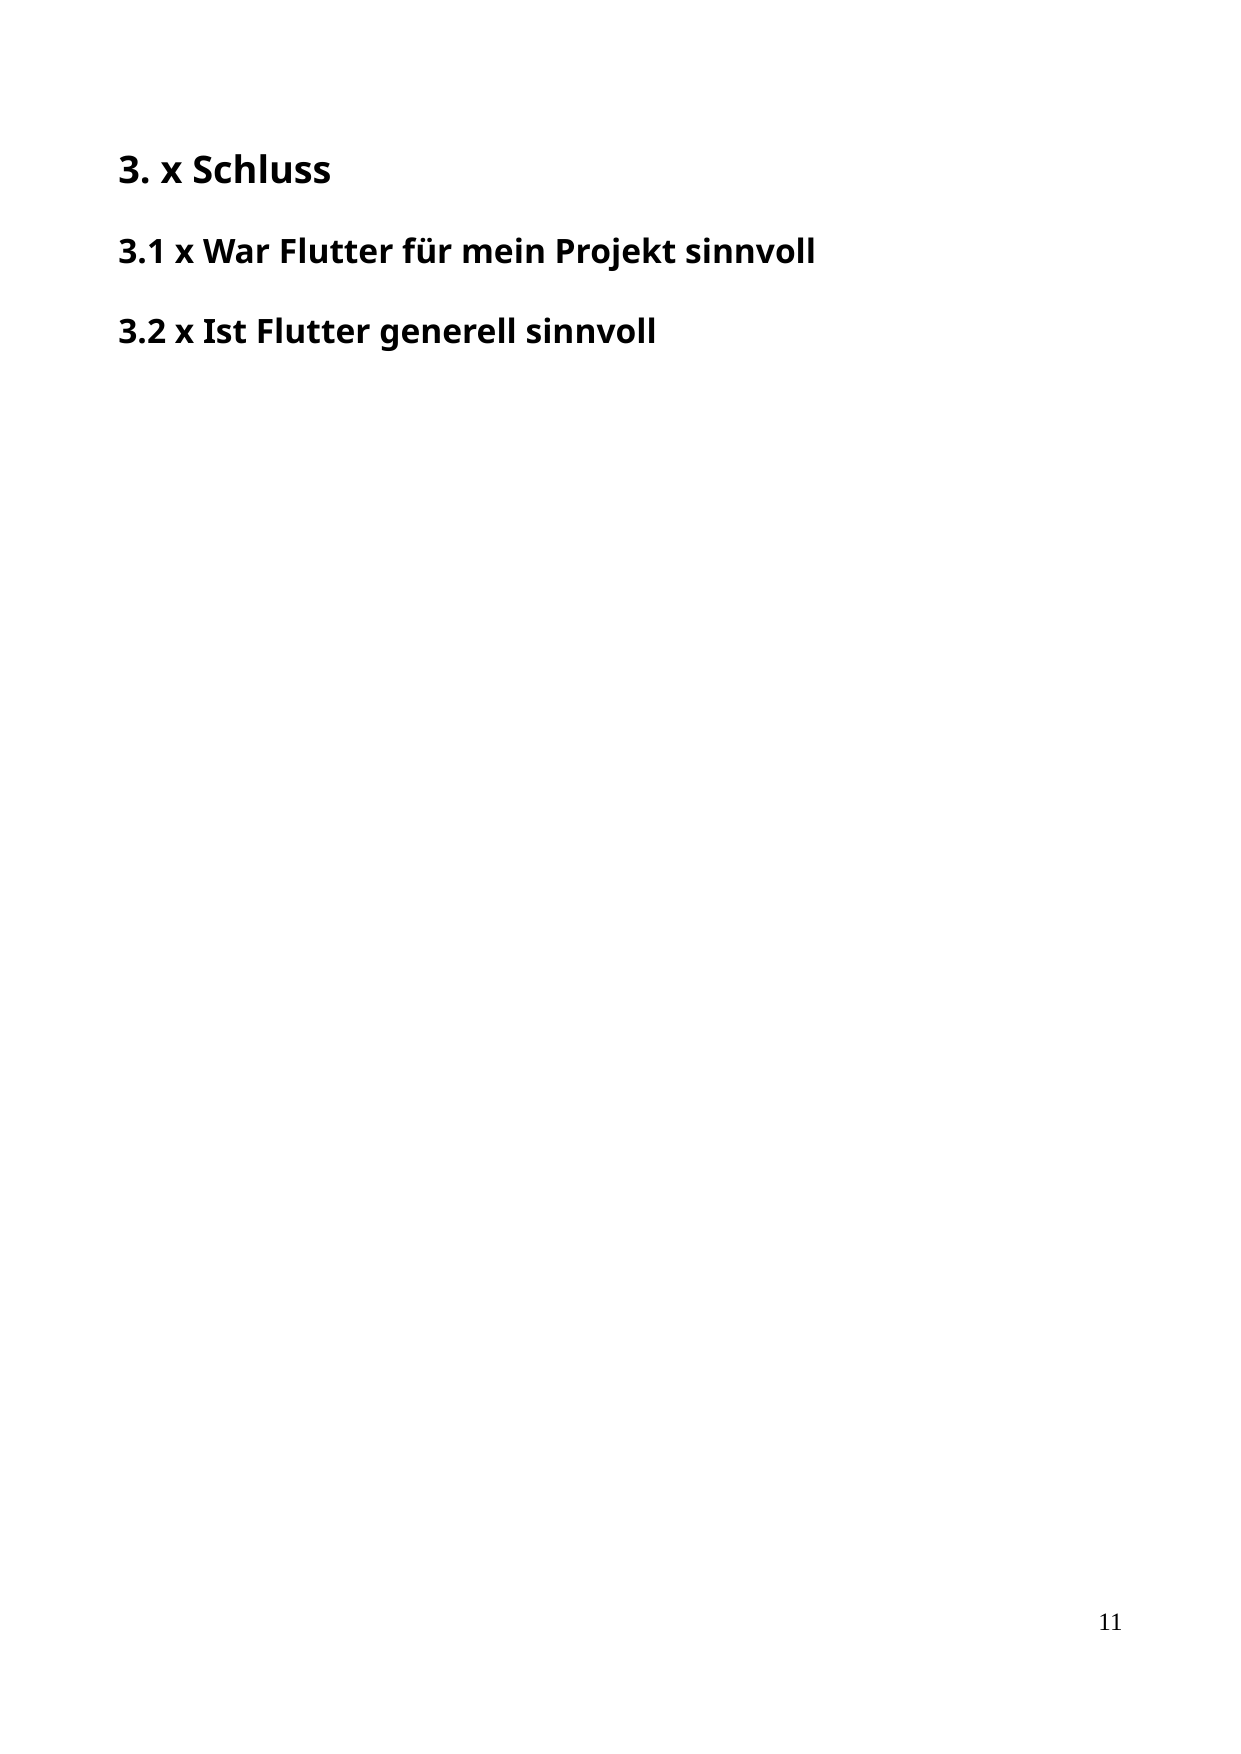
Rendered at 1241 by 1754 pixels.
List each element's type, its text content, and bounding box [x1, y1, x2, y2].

subtitle 3. x Schluss [118, 143, 1122, 195]
subtitle 3.2 x Ist Flutter generell sinnvoll [118, 307, 1122, 353]
subtitle 3.1 x War Flutter für mein Projekt sinnvoll [118, 228, 1122, 274]
